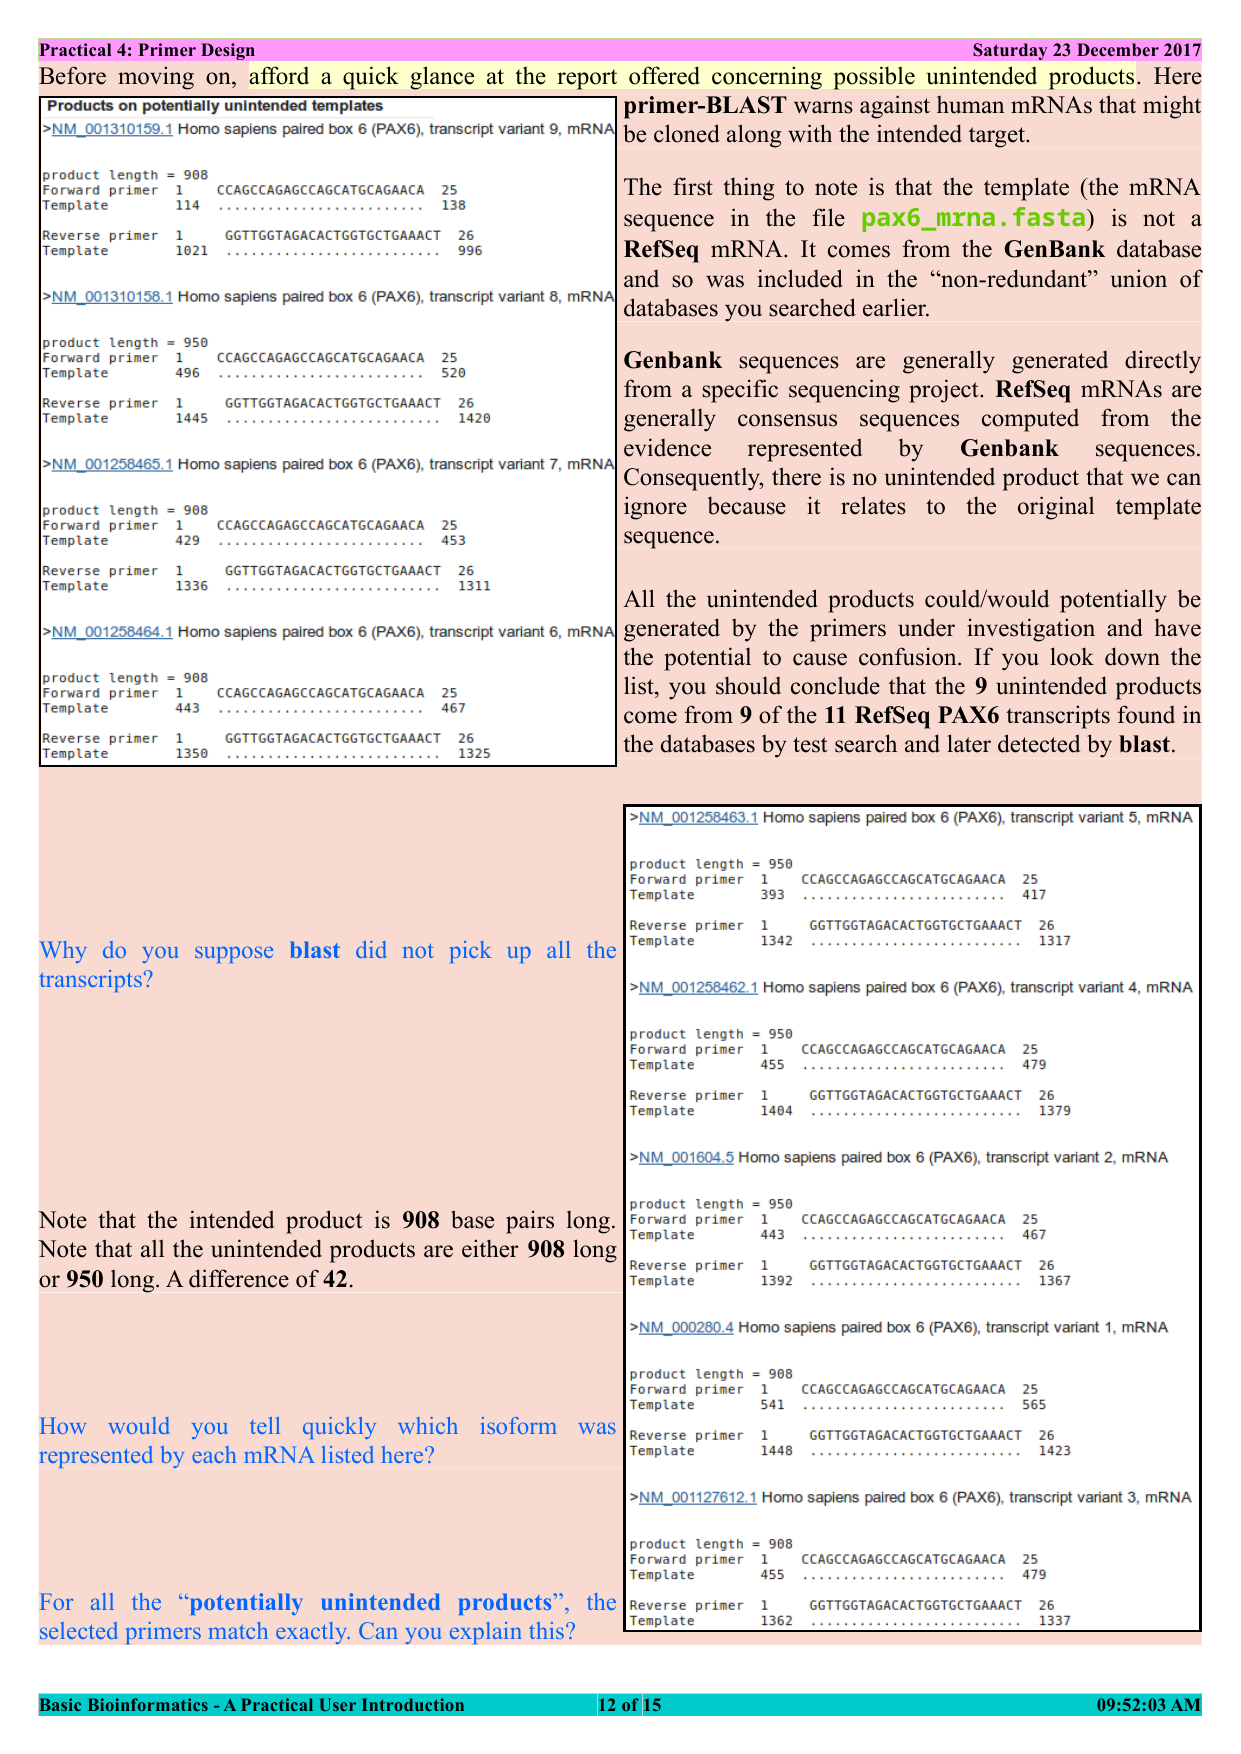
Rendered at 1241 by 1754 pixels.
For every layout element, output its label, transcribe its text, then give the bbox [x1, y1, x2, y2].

text Why do you suppose blast did not pick up all the transcripts? [38, 935, 623, 993]
text For all the “potentially unintended products”, the selected primers match exactly. Can you explain this? [38, 1587, 1202, 1645]
picture [41, 98, 615, 765]
text How would you tell quickly which isoform was represented by each mRNA listed here? [38, 1411, 623, 1469]
text Note that the intended product is 908 base pairs long. Note that all the unintended products are either 908 long or 950 long. A difference of 42. [38, 1205, 623, 1292]
text Before moving on, afford a quick glance at the report offered concerning possible unintended products. Here primer-BLAST warns against human mRNAs that might be cloned along with the intended target. [38, 61, 1202, 148]
text Genbank sequences are generally generated directly from a specific sequencing project. RefSeq mRNAs are generally consensus sequences computed from the evidence represented by Genbank sequences. Consequently, there is no unintended product that we can ignore because it relates to the original template sequence. [617, 345, 1202, 549]
picture [626, 807, 1199, 1630]
text The first thing to note is that the template (the mRNA sequence in the file pax6_mrna.fasta) is not a RefSeq mRNA. It comes from the GenBank database and so was included in the “non-redundant” union of databases you searched earlier. [617, 171, 1202, 322]
text All the unintended products could/would potentially be generated by the primers under investigation and have the potential to cause confusion. If you look down the list, you should conclude that the 9 unintended products come from 9 of the 11 RefSeq PAX6 transcripts found in the databases by test search and later detected by blast. [617, 584, 1202, 758]
